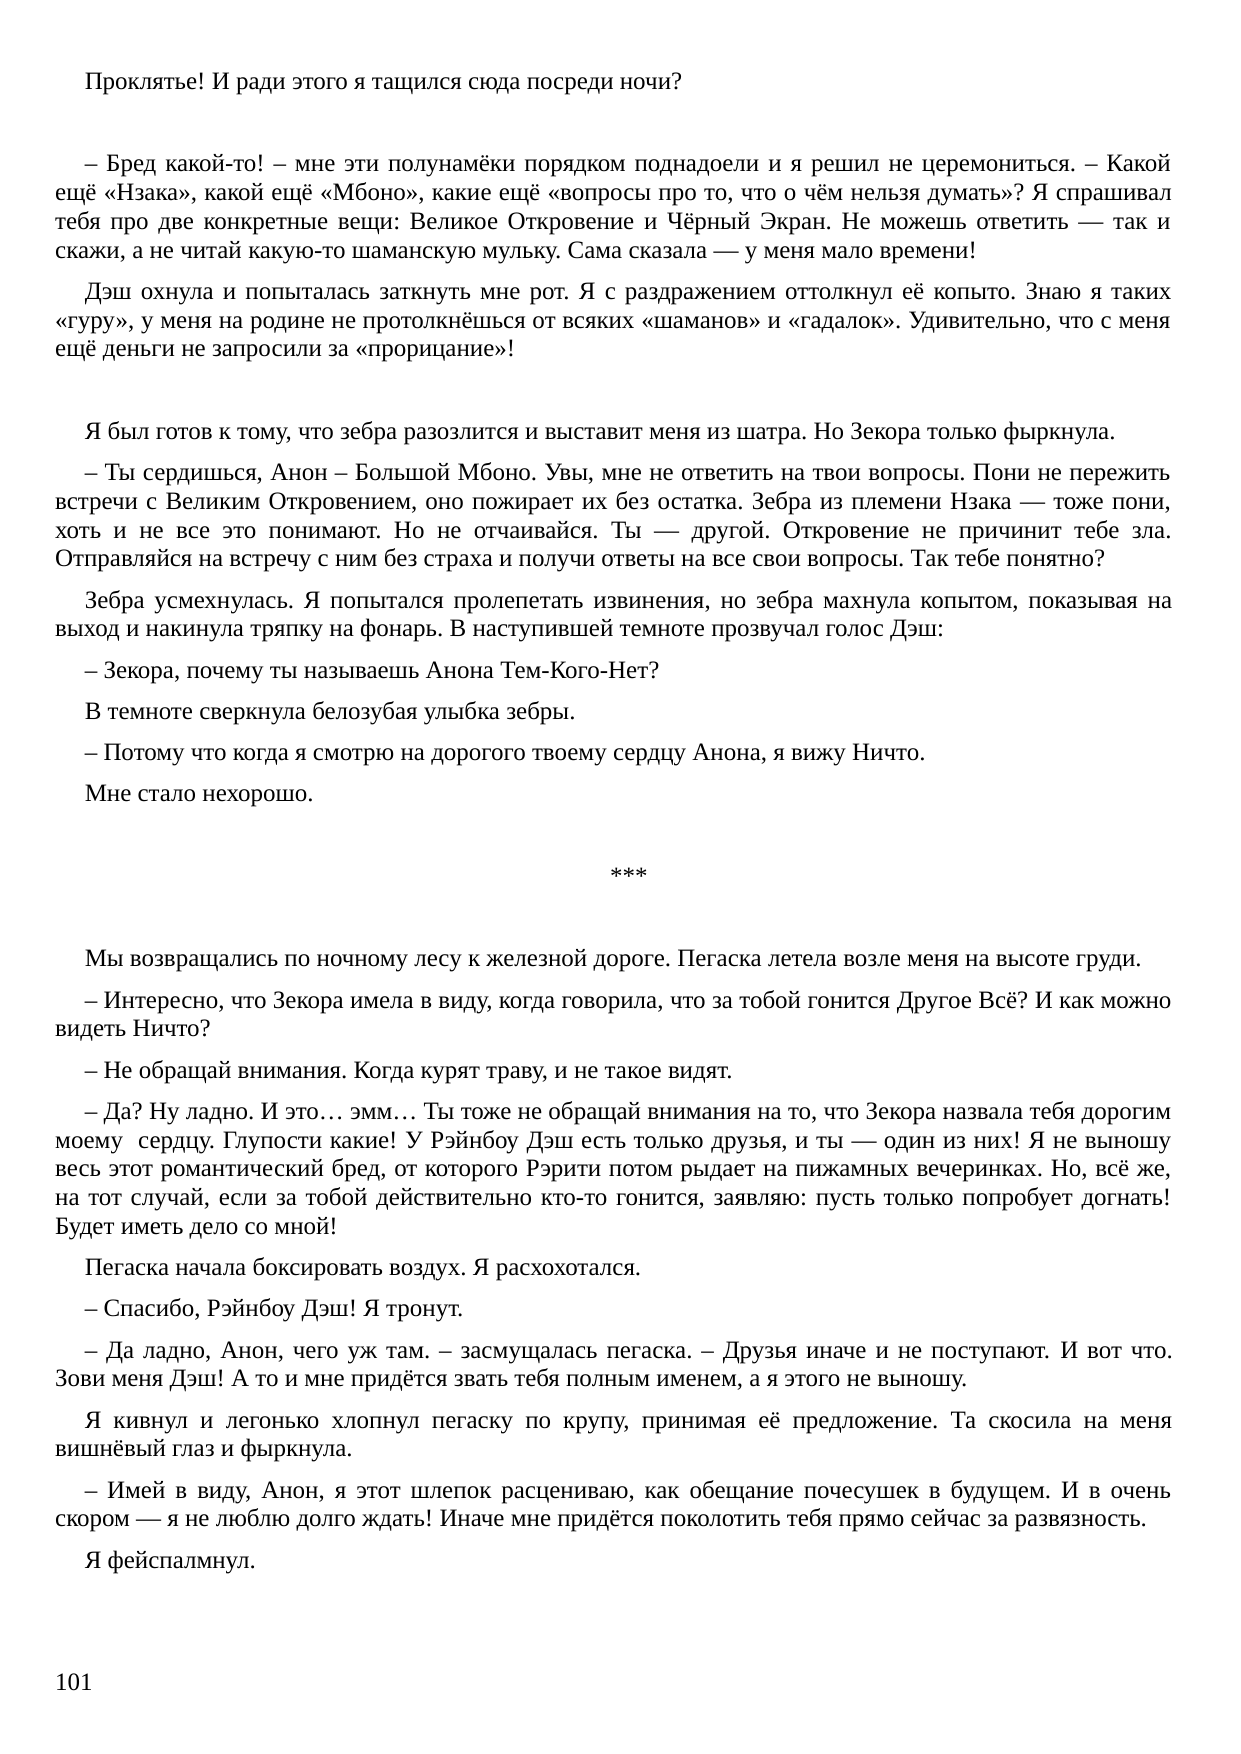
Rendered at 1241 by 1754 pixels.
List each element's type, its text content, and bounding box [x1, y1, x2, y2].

text – Не обращай внимания. Когда курят траву, и не такое видят. [55, 1055, 1173, 1083]
text Зебра усмехнулась. Я попытался пролепетать извинения, но зебра махнула копытом, показывая на выход и накинула тряпку на фонарь. В наступившей темноте прозвучал голос Дэш: [55, 585, 1173, 642]
text – Ты сердишься, Анон – Большой Мбоно. Увы, мне не ответить на твои вопросы. Пони не пережить встречи с Великим Откровением, оно пожирает их без остатка. Зебра из племени Нзака — тоже пони, хоть и не все это понимают. Но не отчаивайся. Ты — другой. Откровение не причинит тебе зла. Отправляйся на встречу с ним без страха и получи ответы на все свои вопросы. Так тебе понятно? [55, 457, 1173, 572]
text Я фейспалмнул. [55, 1545, 1173, 1573]
text Мне стало нехорошо. [55, 778, 1173, 807]
text – Интересно, что Зекора имела в виду, когда говорила, что за тобой гонится Другое Всё? И как можно видеть Ничто? [55, 985, 1173, 1042]
text – Да ладно, Анон, чего уж там. – засмущалась пегаска. – Друзья иначе и не поступают. И вот что. Зови меня Дэш! А то и мне придётся звать тебя полным именем, а я этого не выношу. [55, 1335, 1173, 1392]
text Мы возвращались по ночному лесу к железной дороге. Пегаска летела возле меня на высоте груди. [55, 943, 1173, 972]
text Я был готов к тому, что зебра разозлится и выставит меня из шатра. Но Зекора только фыркнула. [55, 416, 1173, 445]
text Дэш охнула и попыталась заткнуть мне рот. Я с раздражением оттолкнул её копыто. Знаю я таких «гуру», у меня на родине не протолкнёшься от всяких «шаманов» и «гадалок». Удивительно, что с меня ещё деньги не запросили за «прорицание»! [55, 276, 1173, 362]
text Пегаска начала боксировать воздух. Я расхохотался. [55, 1252, 1173, 1281]
text Проклятье! И ради этого я тащился сюда посреди ночи? [55, 66, 1173, 95]
text – Да? Ну ладно. И это… эмм… Ты тоже не обращай внимания на то, что Зекора назвала тебя дорогим моему сердцу. Глупости какие! У Рэйнбоу Дэш есть только друзья, и ты — один из них! Я не выношу весь этот романтический бред, от которого Рэрити потом рыдает на пижамных вечеринках. Но, всё же, на тот случай, если за тобой действительно кто-то гонится, заявляю: пусть только попробует догнать! Будет иметь дело со мной! [55, 1096, 1173, 1240]
text В темноте сверкнула белозубая улыбка зебры. [55, 696, 1173, 725]
text *** [55, 861, 1173, 890]
text Я кивнул и легонько хлопнул пегаску по крупу, принимая её предложение. Та скосила на меня вишнёвый глаз и фыркнула. [55, 1405, 1173, 1462]
text – Имей в виду, Анон, я этот шлепок расцениваю, как обещание почесушек в будущем. И в очень скором — я не люблю долго ждать! Иначе мне придётся поколотить тебя прямо сейчас за развязность. [55, 1475, 1173, 1532]
text – Бред какой-то! – мне эти полунамёки порядком поднадоели и я решил не церемониться. – Какой ещё «Нзака», какой ещё «Мбоно», какие ещё «вопросы про то, что о чём нельзя думать»? Я спрашивал тебя про две конкретные вещи: Великое Откровение и Чёрный Экран. Не можешь ответить — так и скажи, а не читай какую-то шаманскую мульку. Сама сказала — у меня мало времени! [55, 148, 1173, 263]
text – Потому что когда я смотрю на дорогого твоему сердцу Анона, я вижу Ничто. [55, 737, 1173, 766]
text – Зекора, почему ты называешь Анона Тем-Кого-Нет? [55, 655, 1173, 683]
text – Спасибо, Рэйнбоу Дэш! Я тронут. [55, 1293, 1173, 1322]
